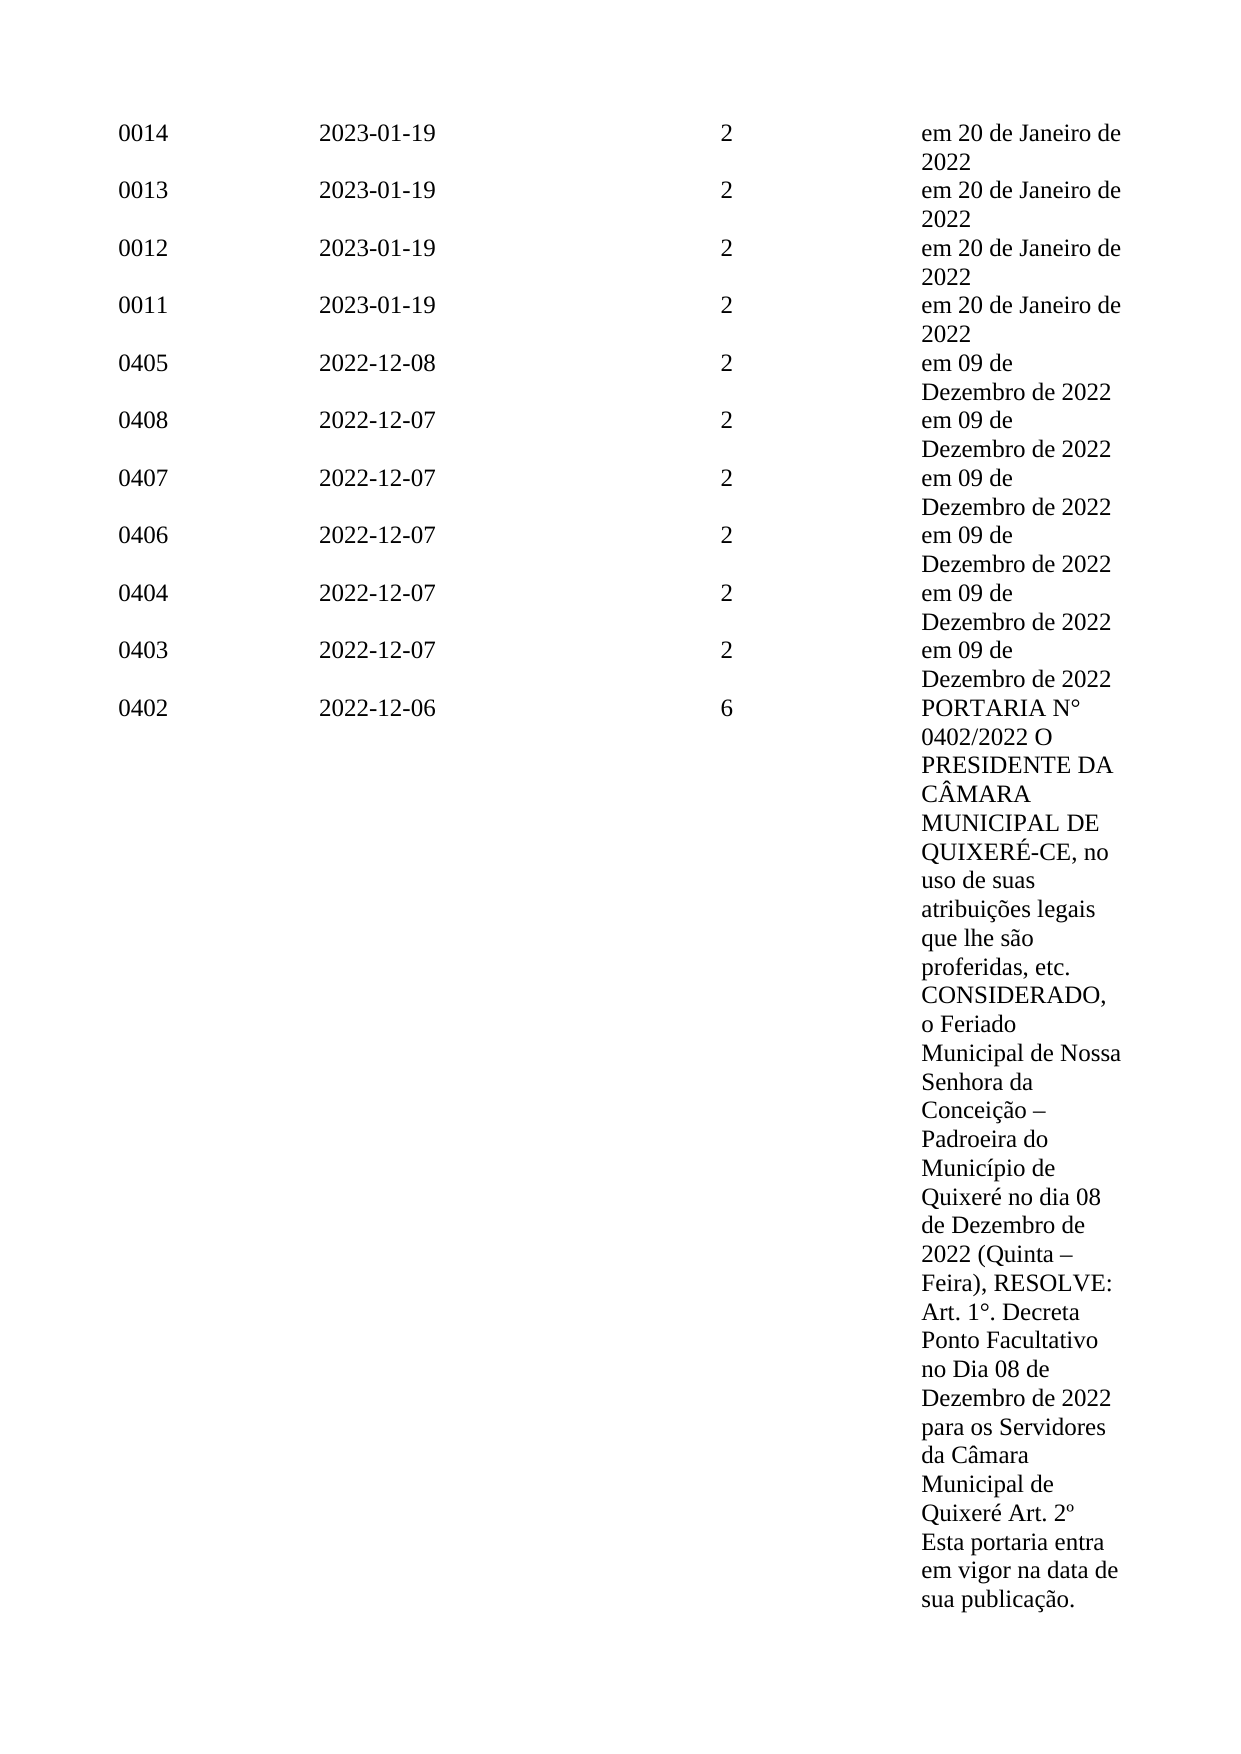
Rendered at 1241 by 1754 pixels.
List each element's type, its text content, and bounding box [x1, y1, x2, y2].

table_cell [520, 463, 720, 521]
table_cell [520, 176, 720, 233]
table_cell 2023-01-19 [319, 291, 519, 348]
table_cell 0405 [118, 348, 319, 406]
table_cell 2022-12-07 [319, 521, 519, 578]
table_cell em 09 de Dezembro de 2022 [921, 406, 1122, 463]
table_cell 2023-01-19 [319, 118, 519, 176]
table_cell 2022-12-06 [319, 693, 519, 1613]
table_cell PORTARIA N° 0402/2022 O PRESIDENTE DA CÂMARA MUNICIPAL DE QUIXERÉ-CE, no uso de suas atribuições legais que lhe são proferidas, etc. CONSIDERADO, o Feriado Municipal de Nossa Senhora da Conceição – Padroeira do Município de Quixeré no dia 08 de Dezembro de 2022 (Quinta – Feira), RESOLVE: Art. 1°. Decreta Ponto Facultativo no Dia 08 de Dezembro de 2022 para os Servidores da Câmara Municipal de Quixeré Art. 2º Esta portaria entra em vigor na data de sua publicação. [921, 693, 1122, 1613]
table_cell em 20 de Janeiro de 2022 [921, 176, 1122, 233]
table_cell [520, 636, 720, 693]
table_cell em 09 de Dezembro de 2022 [921, 636, 1122, 693]
table_cell em 20 de Janeiro de 2022 [921, 291, 1122, 348]
table_cell 0402 [118, 693, 319, 1613]
table_cell 2022-12-07 [319, 636, 519, 693]
table_cell 2022-12-07 [319, 578, 519, 636]
table_cell 0012 [118, 233, 319, 291]
table_cell 0404 [118, 578, 319, 636]
table_cell [520, 578, 720, 636]
table_cell 2 [720, 118, 921, 176]
table_cell 2022-12-07 [319, 463, 519, 521]
table_cell em 09 de Dezembro de 2022 [921, 521, 1122, 578]
table_cell 2023-01-19 [319, 176, 519, 233]
table_cell 2022-12-07 [319, 406, 519, 463]
table_cell 0406 [118, 521, 319, 578]
table_cell 2 [720, 291, 921, 348]
table_cell 2 [720, 348, 921, 406]
table_cell [520, 348, 720, 406]
table_cell 2 [720, 406, 921, 463]
table_cell 2 [720, 636, 921, 693]
table_cell [520, 233, 720, 291]
table_cell 0011 [118, 291, 319, 348]
table_cell em 09 de Dezembro de 2022 [921, 578, 1122, 636]
table_cell em 20 de Janeiro de 2022 [921, 233, 1122, 291]
table_cell 2022-12-08 [319, 348, 519, 406]
table_cell em 09 de Dezembro de 2022 [921, 348, 1122, 406]
table_cell 2 [720, 578, 921, 636]
table_cell 2 [720, 176, 921, 233]
table_cell [520, 118, 720, 176]
table_cell [520, 406, 720, 463]
table_cell 2 [720, 463, 921, 521]
table_cell 0403 [118, 636, 319, 693]
table_cell 0407 [118, 463, 319, 521]
table_cell 0014 [118, 118, 319, 176]
table_cell 2 [720, 521, 921, 578]
table_cell 0013 [118, 176, 319, 233]
table_cell [520, 693, 720, 1613]
table_cell [520, 521, 720, 578]
table_cell 2023-01-19 [319, 233, 519, 291]
table_cell [520, 291, 720, 348]
table_cell em 09 de Dezembro de 2022 [921, 463, 1122, 521]
table_cell 2 [720, 233, 921, 291]
table_cell 6 [720, 693, 921, 1613]
table_cell em 20 de Janeiro de 2022 [921, 118, 1122, 176]
table_cell 0408 [118, 406, 319, 463]
